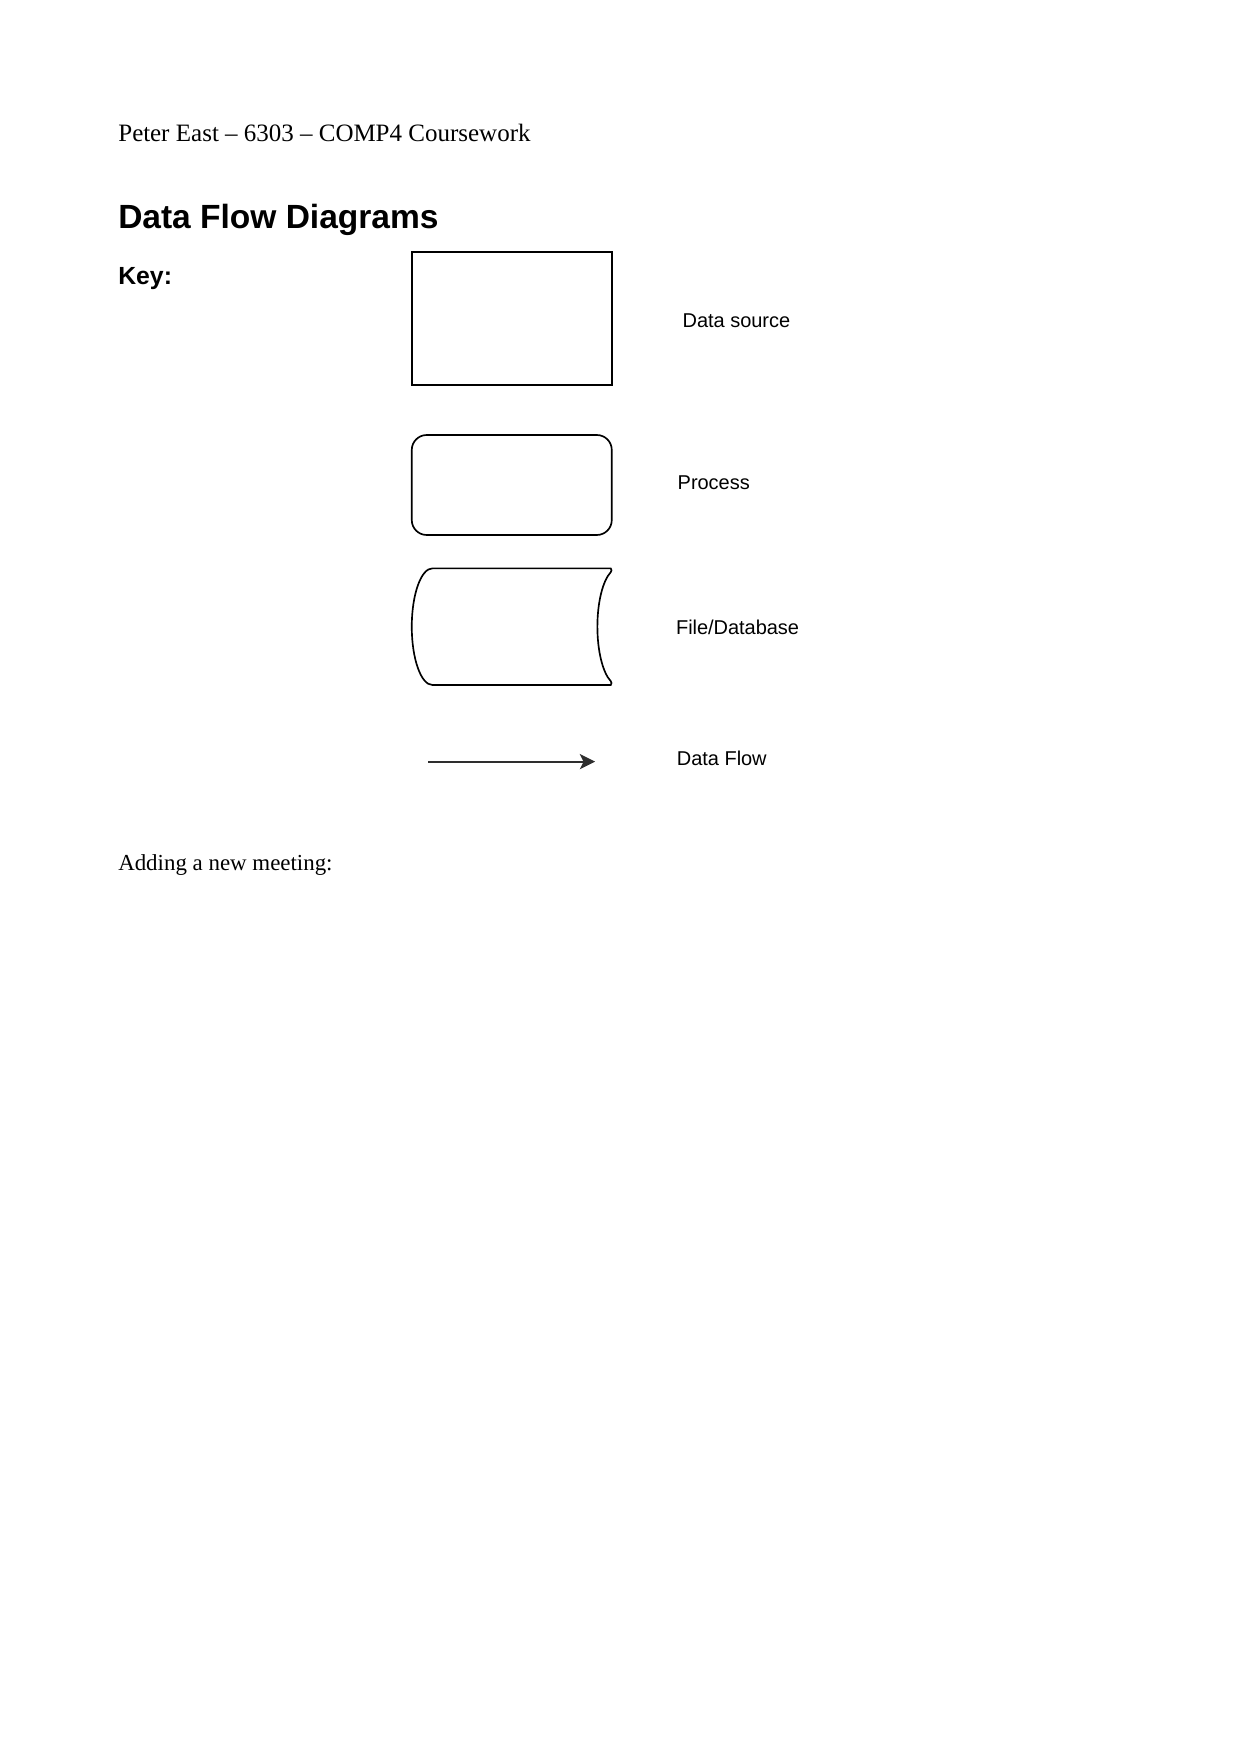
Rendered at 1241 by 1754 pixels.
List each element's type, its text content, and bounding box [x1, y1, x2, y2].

subtitle [413, 261, 611, 289]
subtitle [613, 261, 1122, 289]
subtitle Key: [118, 261, 411, 289]
text Adding a new meeting: [118, 849, 1122, 876]
subtitle Data Flow Diagrams [118, 197, 1122, 236]
